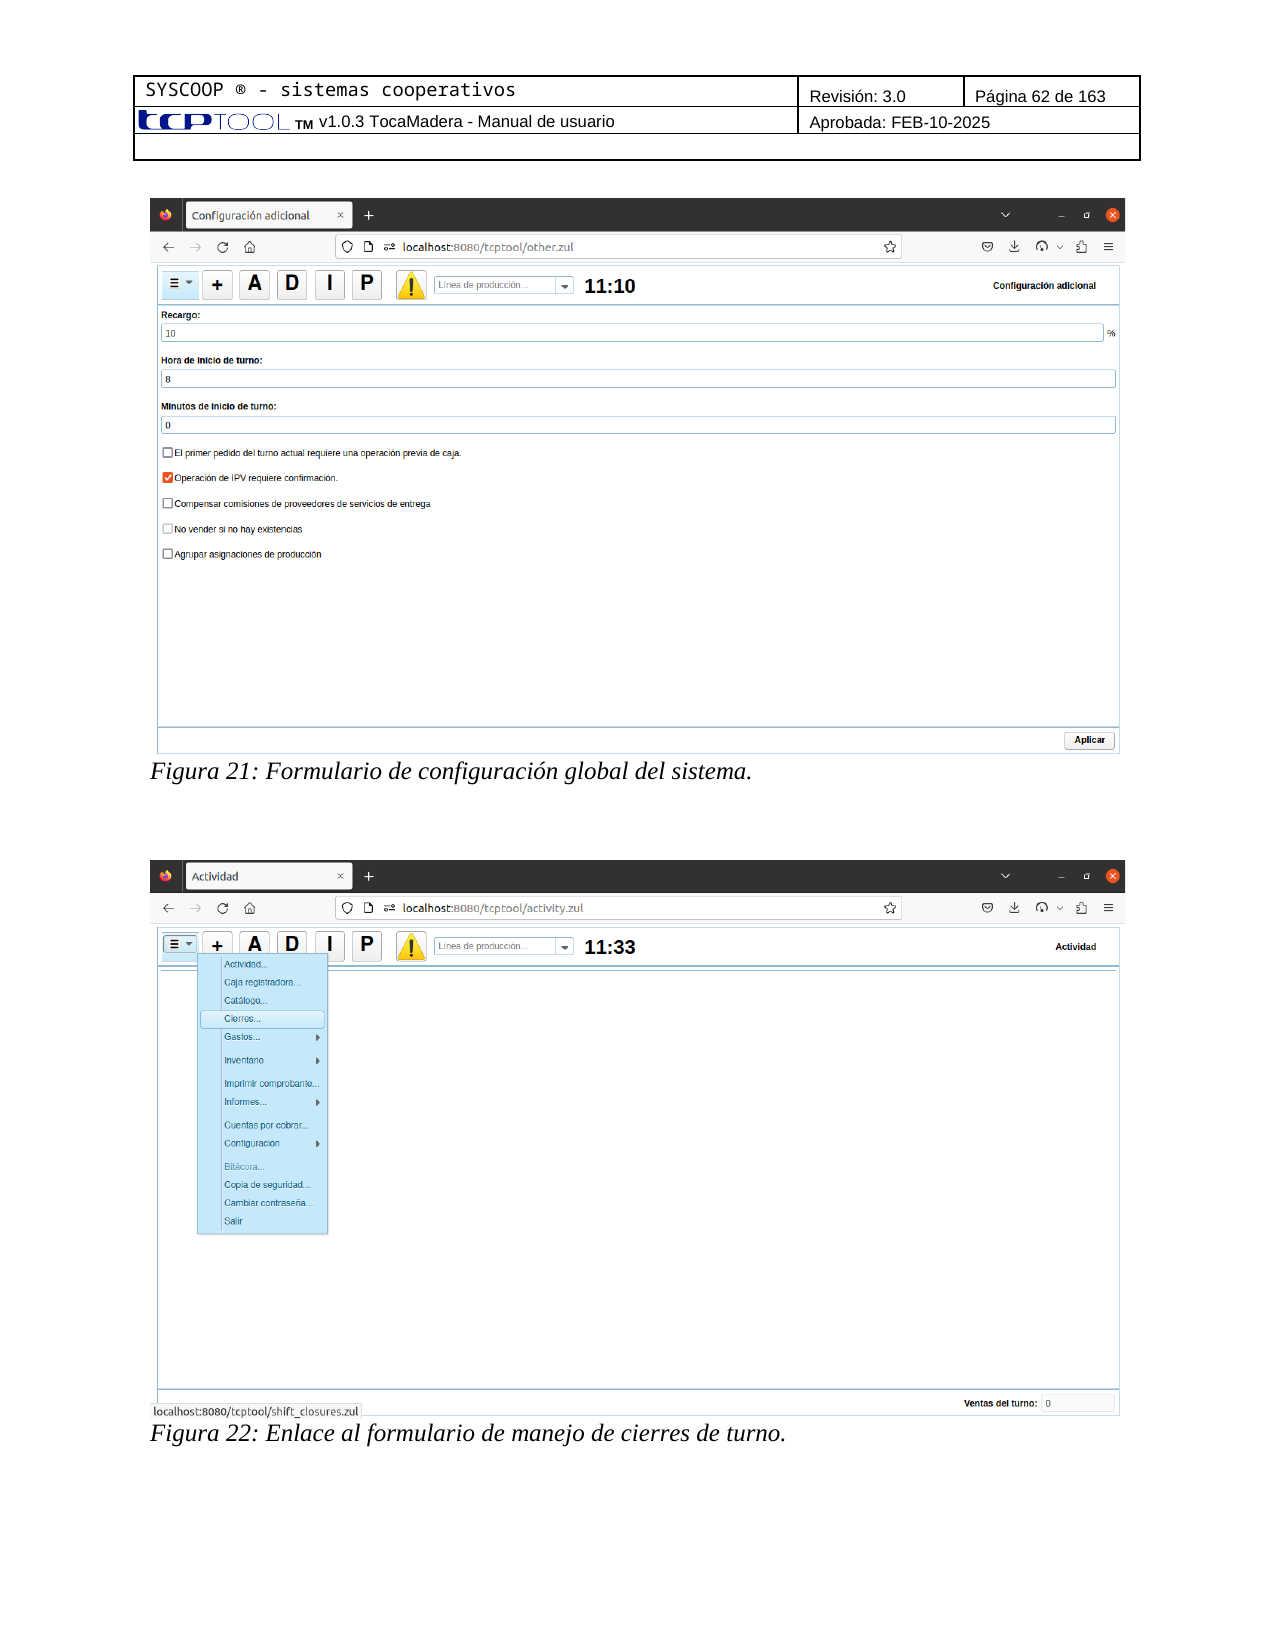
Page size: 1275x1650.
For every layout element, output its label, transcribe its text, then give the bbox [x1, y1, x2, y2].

picture [150, 860, 1125, 1419]
picture [150, 198, 1125, 757]
text Figura 21: Formulario de configuración global del sistema. [150, 757, 1125, 785]
picture [138, 110, 290, 130]
text Figura 22: Enlace al formulario de manejo de cierres de turno. [150, 1419, 1125, 1447]
